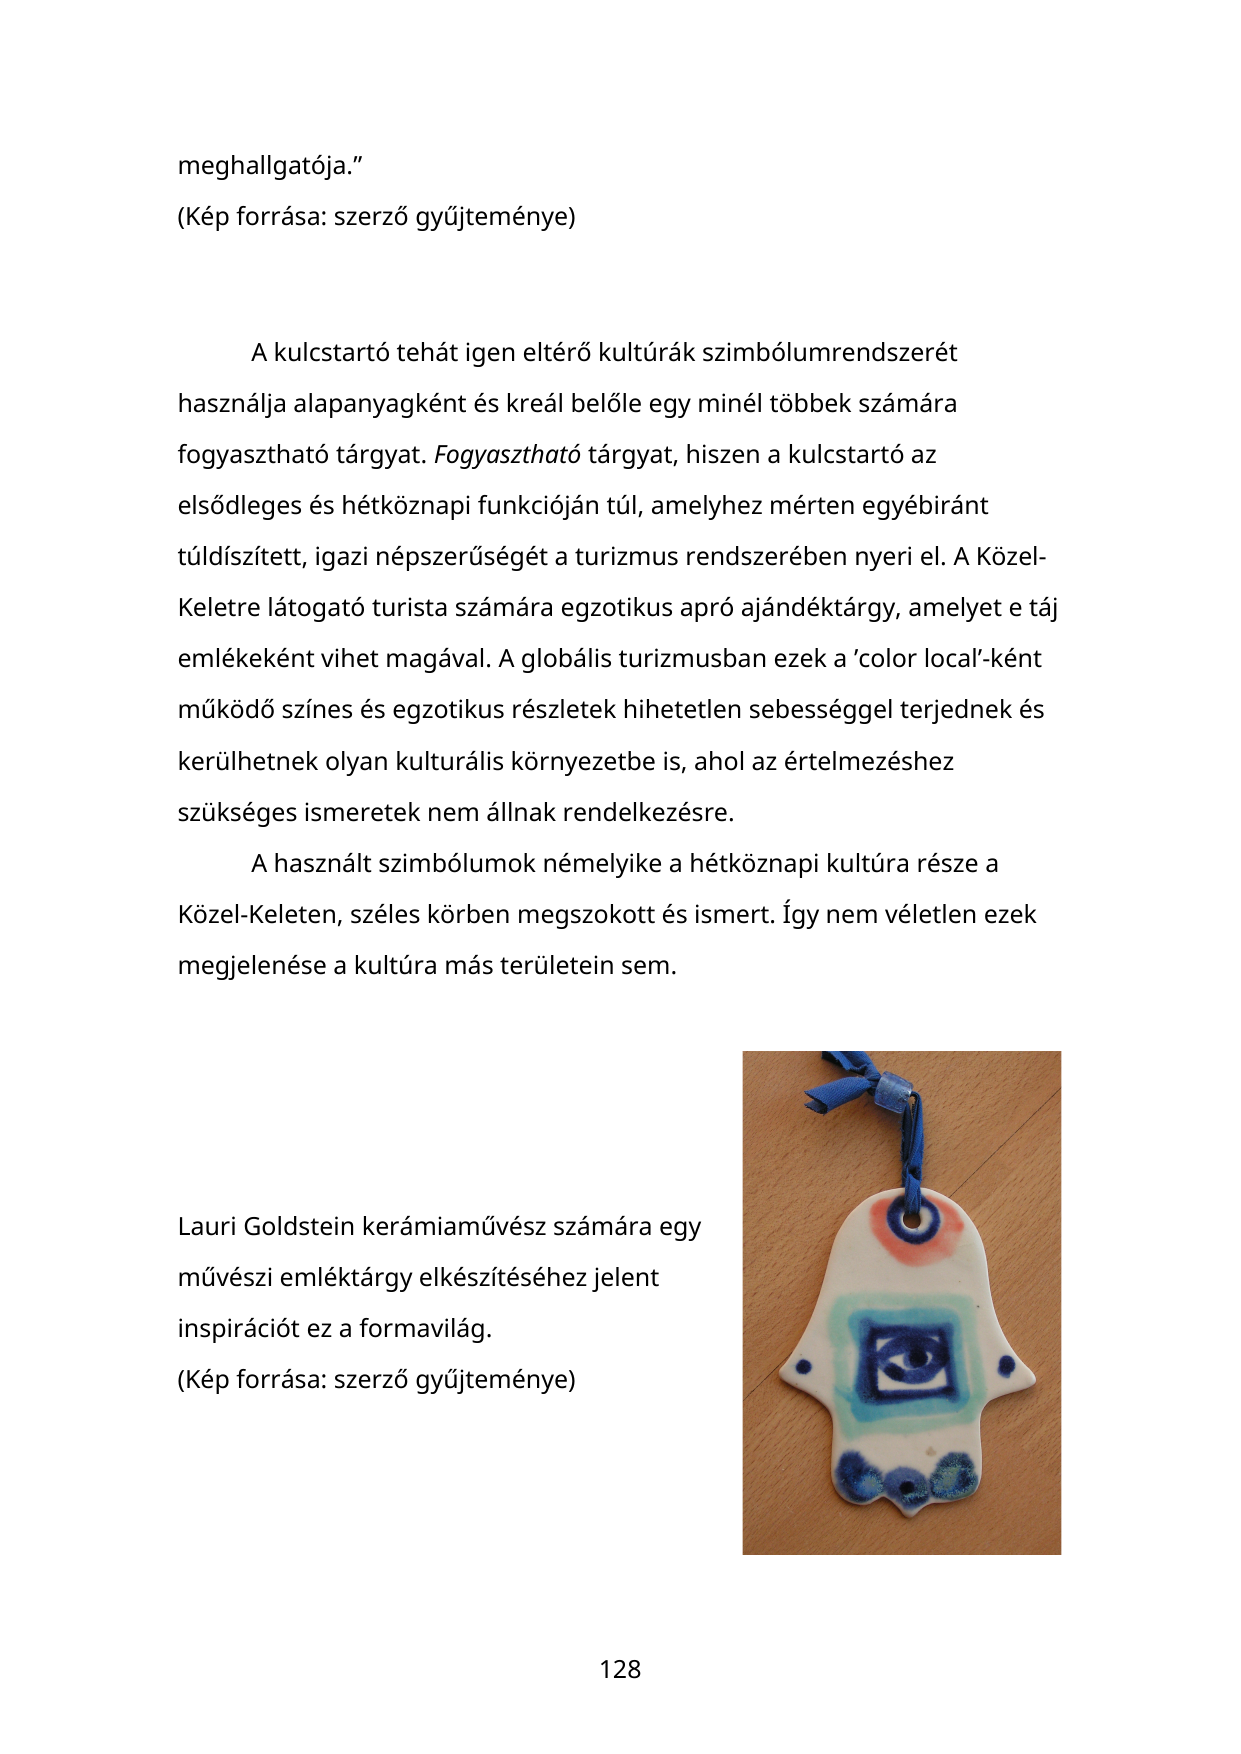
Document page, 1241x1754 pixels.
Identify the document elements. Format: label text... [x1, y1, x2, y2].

table_header [730, 1050, 1074, 1556]
picture [742, 1051, 1062, 1555]
table_header [609, 148, 1109, 233]
text A használt szimbólumok némelyike a hétköznapi kultúra része a Közel-Keleten, széles körben megszokott és ismert. Így nem véletlen ezek megjelenése a kultúra más területein sem. [177, 845, 1063, 981]
text A kulcstartó tehát igen eltérő kultúrák szimbólumrendszerét használja alapanyagként és kreál belőle egy minél többek számára fogyasztható tárgyat. Fogyasztható tárgyat, hiszen a kulcstartó az elsődleges és hétköznapi funkcióján túl, amelyhez mérten egyébiránt túldíszített, igazi népszerűségét a turizmus rendszerében nyeri el. A Közel-Keletre látogató turista számára egzotikus apró ajándéktárgy, amelyet e táj emlékeként vihet magával. A globális turizmusban ezek a ’color local’-ként működő színes és egzotikus részletek hihetetlen sebességgel terjednek és kerülhetnek olyan kulturális környezetbe is, ahol az értelmezéshez szükséges ismeretek nem állnak rendelkezésre. [177, 335, 1063, 828]
table_header meghallgatója.” (Kép forrása: szerző gyűjteménye) [166, 148, 608, 233]
table_header Lauri Goldstein kerámiaművész számára egy művészi emléktárgy elkészítéséhez jelent inspirációt ez a formavilág. (Kép forrása: szerző gyűjteménye) [166, 1050, 730, 1556]
